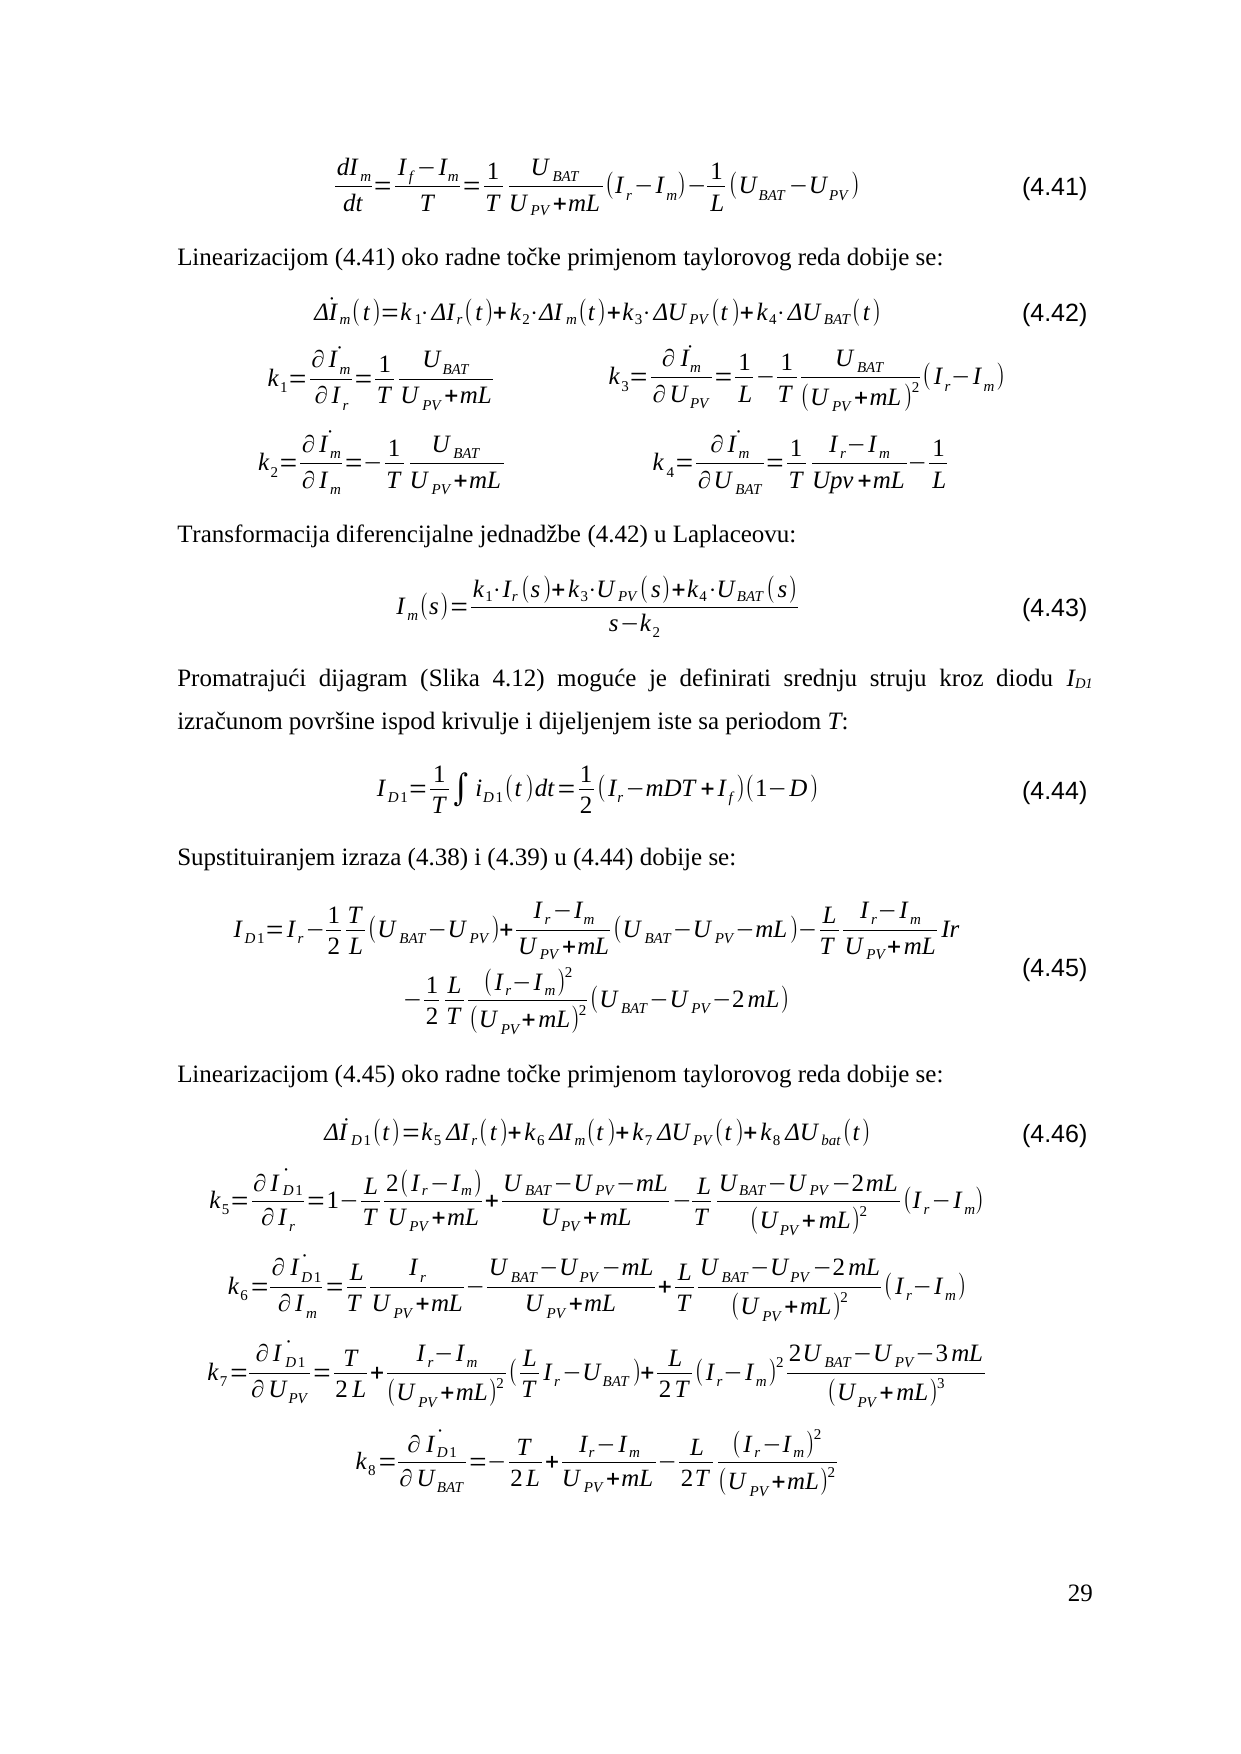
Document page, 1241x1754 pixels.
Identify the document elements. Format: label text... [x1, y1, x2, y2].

table_cell [1016, 1248, 1093, 1334]
table_cell [1016, 1162, 1093, 1248]
table_cell [177, 1420, 1016, 1509]
table_cell [177, 1162, 1016, 1248]
table_header (4.44) [1016, 755, 1093, 830]
table_header [177, 568, 1016, 651]
table_cell [1016, 1334, 1093, 1420]
table_cell [177, 1334, 1016, 1420]
text Linearizacijom (4.41) oko radne točke primjenom taylorovog reda dobije se: [177, 242, 1093, 270]
text Transformacija diferencijalne jednadžbe (4.42) u Laplaceovu: [177, 519, 1093, 548]
table_cell [177, 339, 585, 424]
text Promatrajući dijagram (Slika 4.12) moguće je definirati srednju struju kroz diodu ID1 izračunom površine ispod krivulje i dijeljenjem iste sa periodom T: [177, 663, 1093, 734]
table_cell [1016, 425, 1093, 507]
table_header (4.45) [1016, 891, 1093, 1048]
table_cell [585, 425, 1016, 507]
table_header [177, 148, 1016, 230]
table_header (4.43) [1016, 568, 1093, 651]
table_header [177, 891, 1016, 1048]
table_cell [177, 425, 585, 507]
table_header (4.46) [1016, 1109, 1093, 1162]
table_cell [177, 1248, 1016, 1334]
table_header (4.41) [1016, 148, 1093, 230]
text Linearizacijom (4.45) oko radne točke primjenom taylorovog reda dobije se: [177, 1059, 1093, 1088]
text Supstituiranjem izraza (4.38) i (4.39) u (4.44) dobije se: [177, 842, 1093, 870]
table_header [177, 291, 1016, 338]
table_header (4.42) [1016, 291, 1093, 338]
table_header [177, 755, 1016, 830]
table_header [177, 1109, 1016, 1162]
table_cell [585, 339, 1016, 424]
table_cell [1016, 1420, 1093, 1509]
table_cell [1016, 339, 1093, 424]
